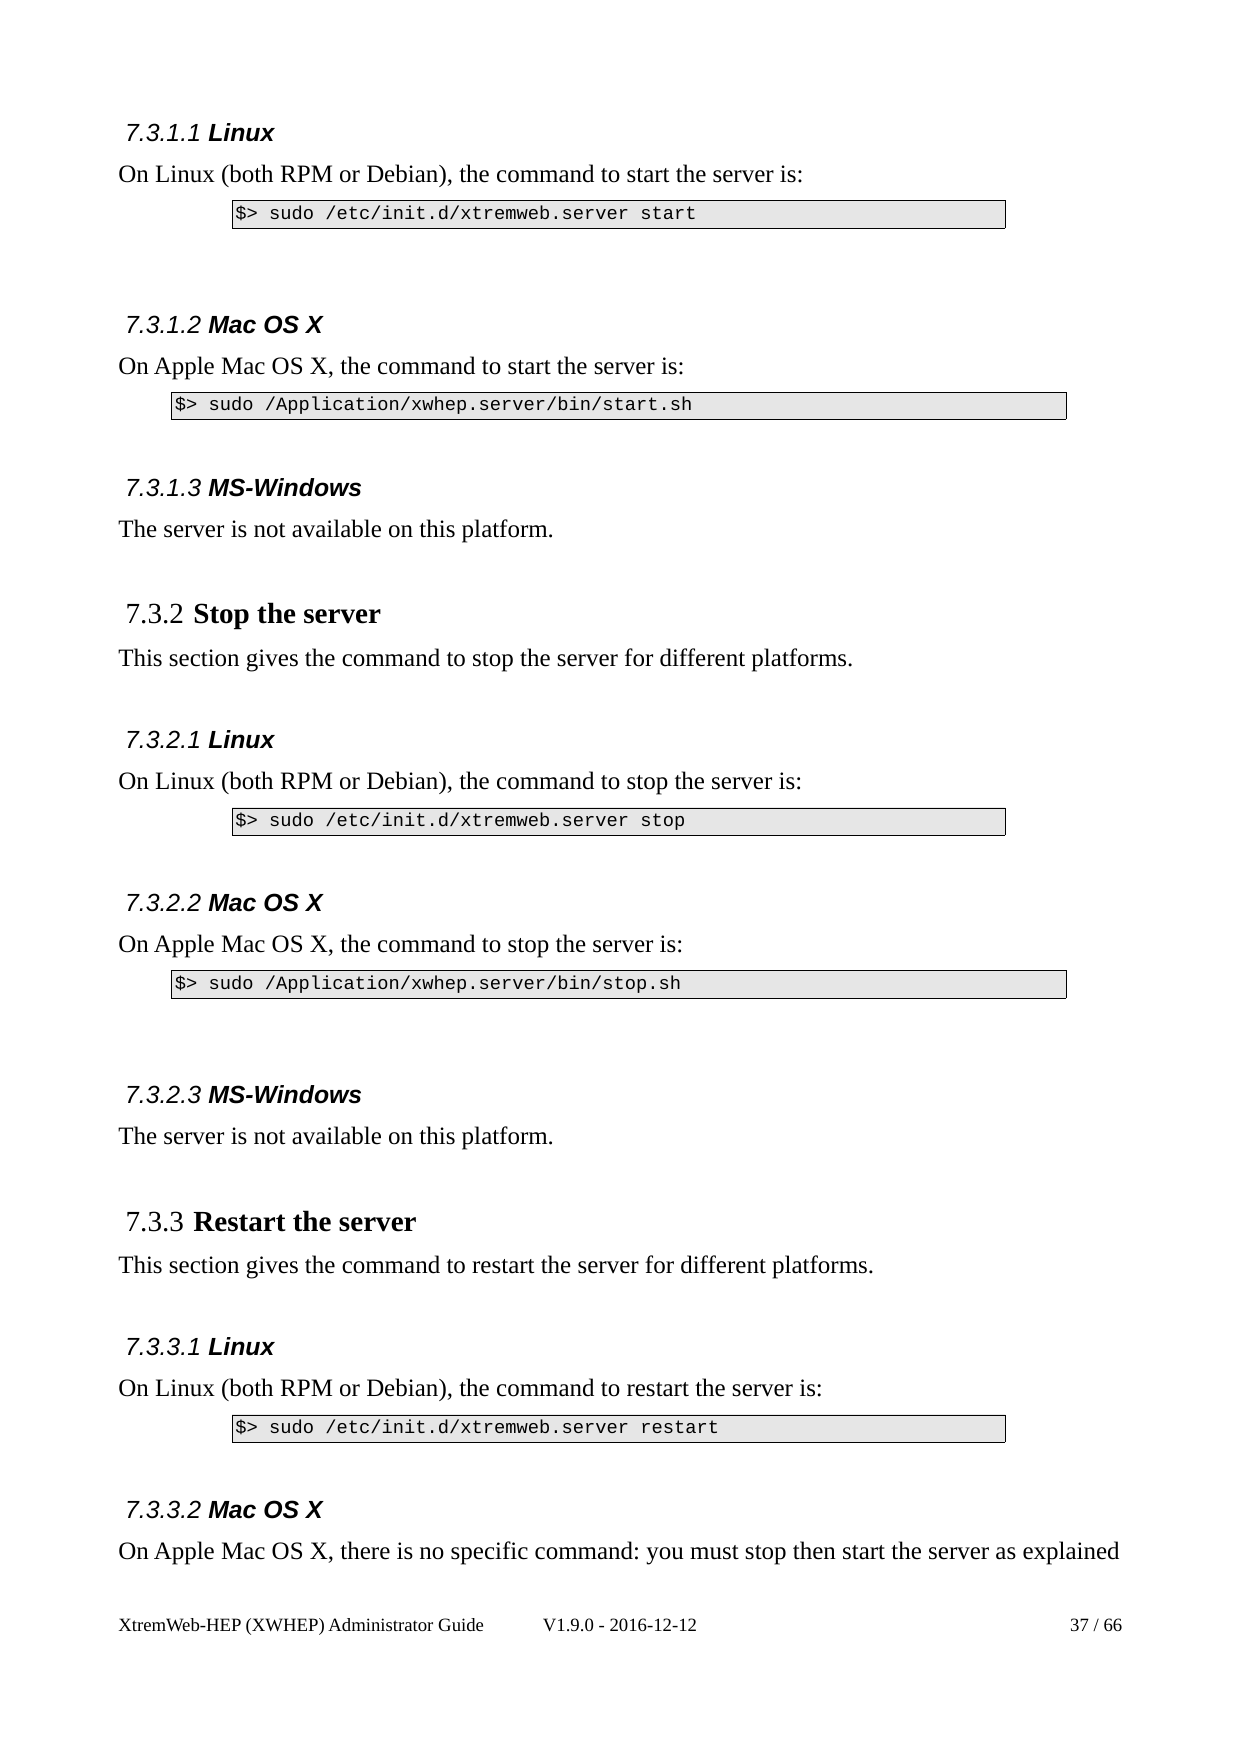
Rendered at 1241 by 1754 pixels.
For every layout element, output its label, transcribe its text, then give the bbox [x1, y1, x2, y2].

text The server is not available on this platform. [118, 514, 1122, 543]
text This section gives the command to stop the server for different platforms. [118, 643, 1122, 671]
text $> sudo /Application/xwhep.server/bin/stop.sh [172, 971, 1066, 998]
subtitle MS-Windows [118, 1080, 1122, 1109]
subtitle Linux [118, 1332, 1122, 1361]
text This section gives the command to restart the server for different platforms. [118, 1250, 1122, 1278]
text The server is not available on this platform. [118, 1121, 1122, 1150]
text On Linux (both RPM or Debian), the command to start the server is: [118, 159, 1122, 188]
text On Linux (both RPM or Debian), the command to restart the server is: [118, 1373, 1122, 1402]
subtitle Linux [118, 725, 1122, 754]
subtitle Restart the server [118, 1204, 1122, 1237]
text On Apple Mac OS X, the command to start the server is: [118, 351, 1122, 379]
text On Linux (both RPM or Debian), the command to stop the server is: [118, 766, 1122, 795]
text On Apple Mac OS X, there is no specific command: you must stop then start the server as explained [118, 1536, 1122, 1565]
text $> sudo /etc/init.d/xtremweb.server start [233, 201, 1005, 228]
text $> sudo /Application/xwhep.server/bin/start.sh [172, 393, 1066, 419]
subtitle Mac OS X [118, 888, 1122, 917]
subtitle MS-Windows [118, 473, 1122, 502]
text $> sudo /etc/init.d/xtremweb.server restart [233, 1416, 1005, 1442]
subtitle Stop the server [118, 597, 1122, 630]
text On Apple Mac OS X, the command to stop the server is: [118, 929, 1122, 958]
text $> sudo /etc/init.d/xtremweb.server stop [233, 809, 1005, 835]
subtitle Mac OS X [118, 1495, 1122, 1524]
subtitle Mac OS X [118, 310, 1122, 338]
subtitle Linux [118, 118, 1122, 147]
